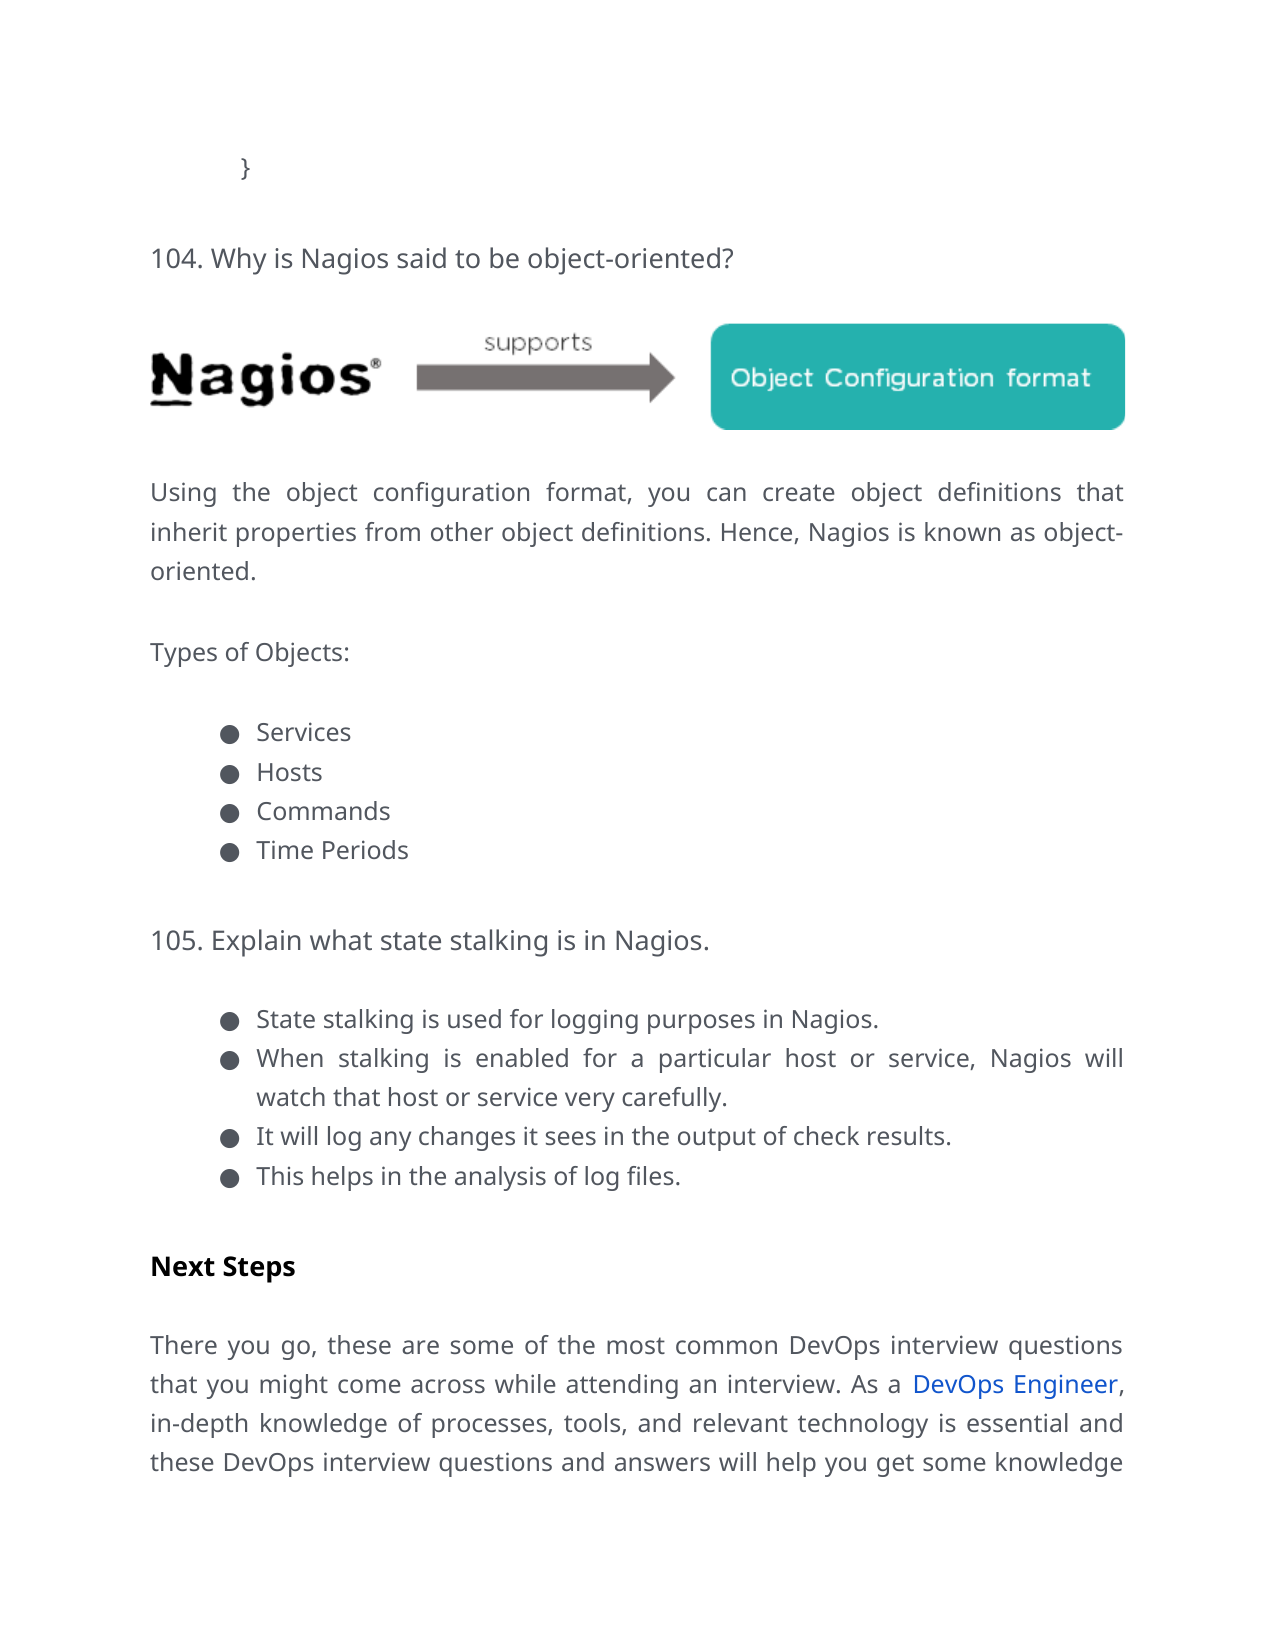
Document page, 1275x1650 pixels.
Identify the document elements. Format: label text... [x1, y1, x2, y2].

picture [150, 319, 1125, 430]
list State stalking is used for logging purposes in Nagios. [219, 1002, 1125, 1036]
text } [150, 150, 1125, 184]
subtitle Next Steps [150, 1247, 1125, 1284]
list Services [219, 715, 1125, 749]
text Using the object configuration format, you can create object definitions that inherit properties from other object definitions. Hence, Nagios is known as object-oriented. [150, 475, 1125, 587]
list This helps in the analysis of log files. [219, 1158, 1125, 1192]
list Commands [219, 793, 1125, 827]
text Types of Objects: [150, 634, 1125, 668]
list It will log any changes it sees in the output of check results. [219, 1119, 1125, 1153]
text There you go, these are some of the most common DevOps interview questions that you might come across while attending an interview. As a DevOps Engineer, in-depth knowledge of processes, tools, and relevant technology is essential and these DevOps interview questions and answers will help you get some knowledge [150, 1327, 1125, 1479]
subtitle 104. Why is Nagios said to be object-oriented? [150, 239, 1125, 276]
list Hosts [219, 754, 1125, 788]
subtitle 105. Explain what state stalking is in Nagios. [150, 922, 1125, 958]
list Time Periods [219, 832, 1125, 867]
list When stalking is enabled for a particular host or service, Nagios will watch that host or service very carefully. [219, 1041, 1125, 1114]
